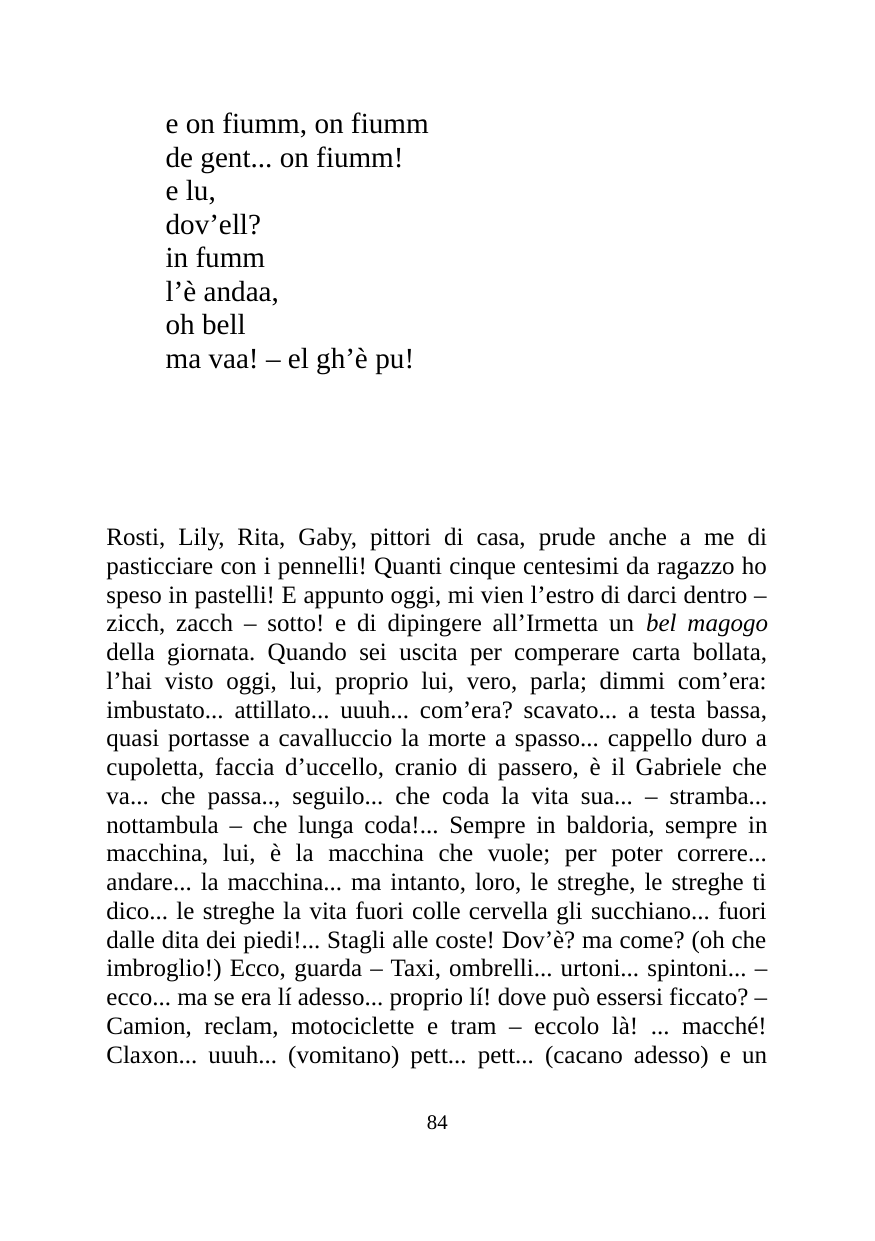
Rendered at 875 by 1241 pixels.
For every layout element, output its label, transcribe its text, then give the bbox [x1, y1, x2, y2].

text Rosti, Lily, Rita, Gaby, pittori di casa, prude anche a me di pasticciare con i pennelli! Quanti cinque centesimi da ragazzo ho speso in pastelli! E appunto oggi, mi vien l’estro di darci dentro – zicch, zacch – sotto! e di dipingere all’Irmetta un bel magogo della giornata. Quando sei uscita per comperare carta bollata, l’hai visto oggi, lui, proprio lui, vero, parla; dimmi com’era: imbustato... attillato... uuuh... com’era? scavato... a testa bassa, quasi portasse a cavalluccio la morte a spasso... cappello duro a cupoletta, faccia d’uccello, cranio di passero, è il Gabriele che va... che passa.., seguilo... che coda la vita sua... – stramba... nottambula – che lunga coda!... Sempre in baldoria, sempre in macchina, lui, è la macchina che vuole; per poter correre... andare... la macchina... ma intanto, loro, le streghe, le streghe ti dico... le streghe la vita fuori colle cervella gli succhiano... fuori dalle dita dei piedi!... Stagli alle coste! Dov’è? ma come? (oh che imbroglio!) Ecco, guarda – Taxi, ombrelli... urtoni... spintoni... – ecco... ma se era lí adesso... proprio lí! dove può essersi ficcato? – Camion, reclam, motociclette e tram – eccolo là! ... macché! Claxon... uuuh... (vomitano) pett... pett... (cacano adesso) e un [106, 522, 768, 1068]
text e on fiumm, on fiumm de gent... on fiumm! e lu, dov’ell? in fumm l’è andaa, oh bell ma vaa! – el gh’è pu! [165, 106, 768, 374]
